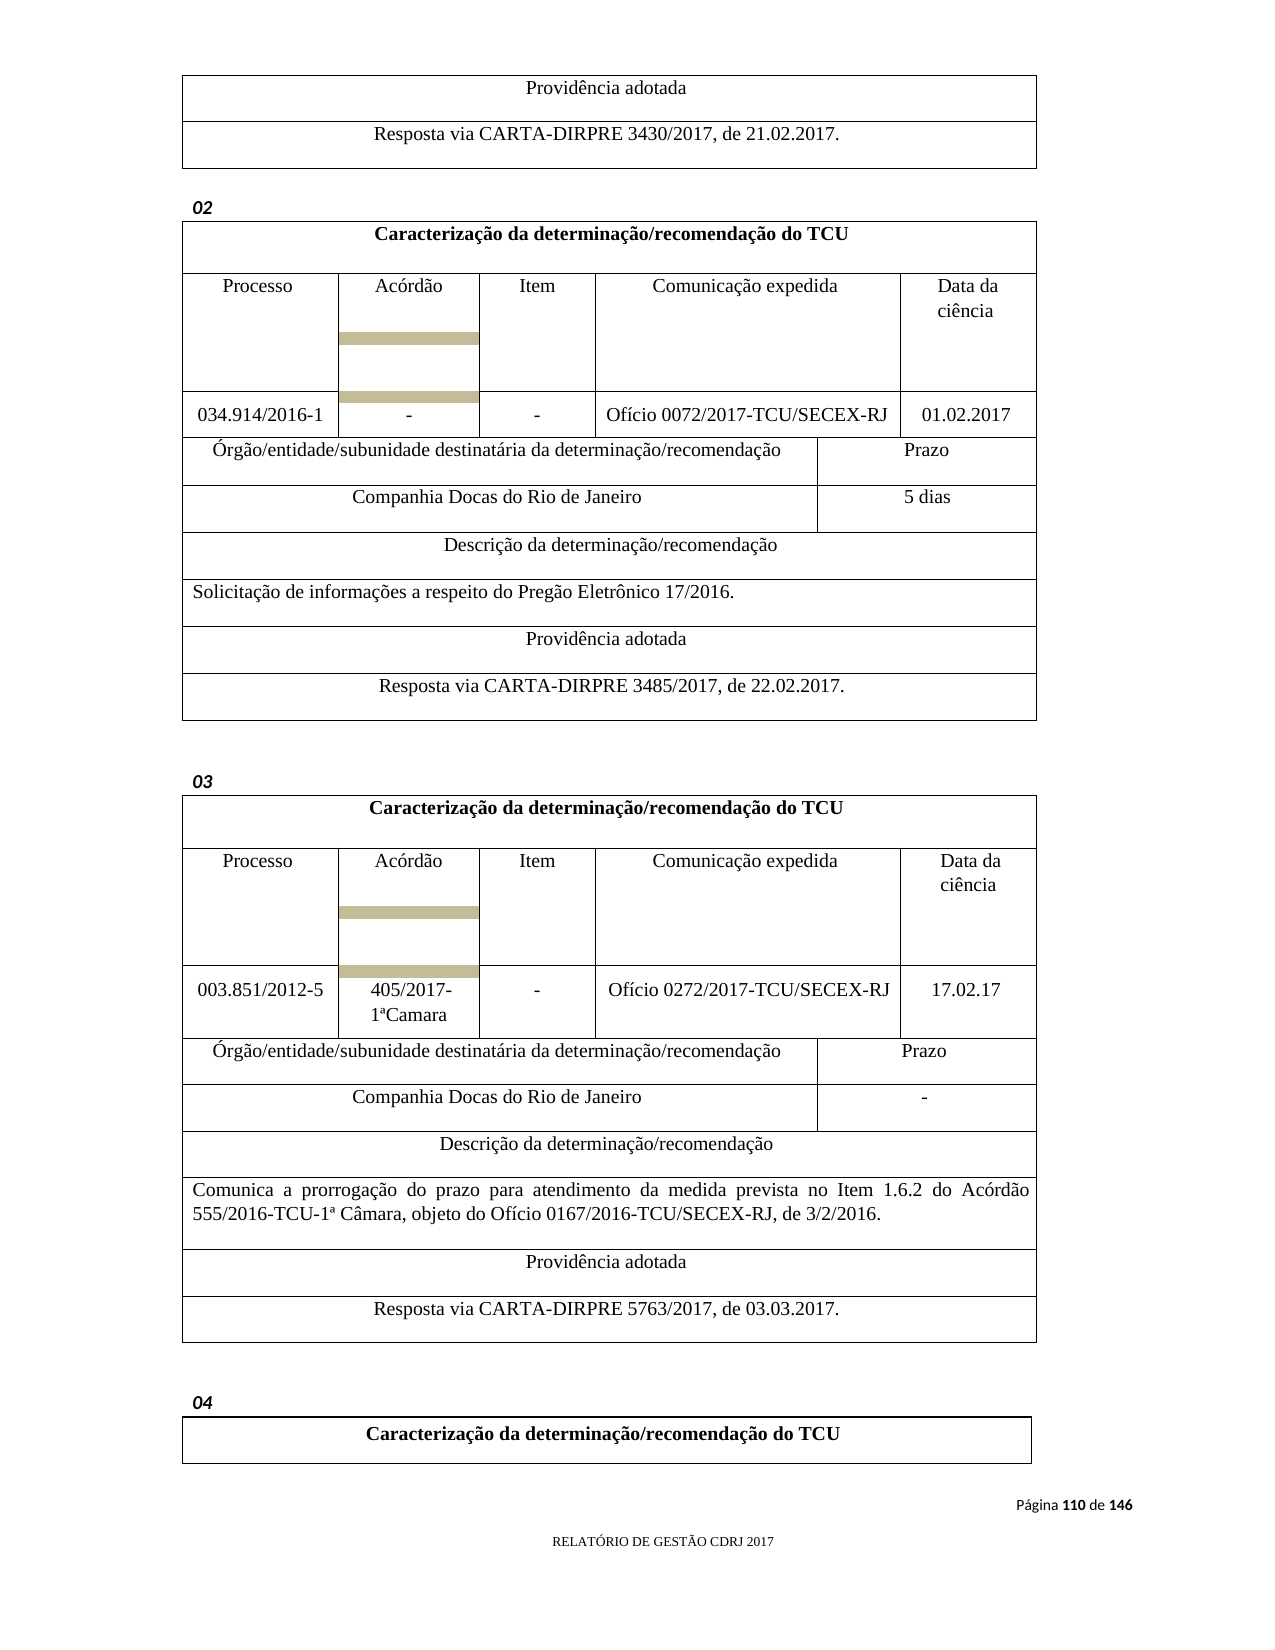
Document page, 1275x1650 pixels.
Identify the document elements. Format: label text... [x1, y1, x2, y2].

table_header Caracterização da determinação/recomendação do TCU [183, 222, 901, 273]
table_cell [183, 906, 338, 965]
table_cell Item [480, 849, 595, 965]
table_cell Companhia Docas do Rio de Janeiro [183, 1085, 817, 1131]
text 04 [192, 1391, 1137, 1415]
table_cell Data da ciência [901, 274, 1036, 391]
table_cell Companhia Docas do Rio de Janeiro [183, 486, 817, 532]
table_header [1032, 1416, 1036, 1462]
table_cell Processo [183, 849, 338, 906]
table_cell [901, 627, 1036, 673]
table_cell Prazo [901, 438, 1036, 484]
table_cell 034.914/2016-1 [183, 392, 338, 437]
table_cell 17.02.17 [901, 966, 1036, 1038]
text 02 [192, 195, 1137, 219]
table_cell Prazo [818, 1039, 1036, 1084]
table_cell - [480, 392, 595, 437]
table_cell [339, 345, 479, 391]
table_cell 003.851/2012-5 [183, 966, 338, 1038]
table_cell Descrição da determinação/recomendação [183, 533, 901, 579]
table_cell [901, 533, 1036, 579]
table_header Caracterização da determinação/recomendação do TCU [183, 796, 1036, 847]
table_cell Ofício 0072/2017-TCU/SECEX-RJ [596, 392, 900, 437]
table_cell Descrição da determinação/recomendação [183, 1132, 1036, 1177]
table_cell Providência adotada [183, 76, 1036, 121]
table_cell 01.02.2017 [901, 392, 1036, 437]
table_cell Ofício 0272/2017-TCU/SECEX-RJ [596, 966, 900, 1038]
table_cell [901, 674, 1036, 720]
table_cell [339, 919, 479, 965]
table_cell - [818, 1085, 1036, 1131]
table_cell Solicitação de informações a respeito do Pregão Eletrônico 17/2016. [183, 580, 901, 626]
table_cell Resposta via CARTA-DIRPRE 5763/2017, de 03.03.2017. [183, 1297, 1036, 1342]
table_cell [818, 486, 901, 532]
table_cell Órgão/entidade/subunidade destinatária da determinação/recomendação [183, 438, 817, 484]
table_cell - [480, 966, 595, 1038]
table_cell Item [480, 274, 595, 391]
table_cell [901, 580, 1036, 626]
table_cell Resposta via CARTA-DIRPRE 3485/2017, de 22.02.2017. [183, 674, 901, 720]
table_cell 405/2017- 1ªCamara [339, 978, 479, 1038]
table_header Caracterização da determinação/recomendação do TCU [183, 1418, 1031, 1462]
table_cell Resposta via CARTA-DIRPRE 3430/2017, de 21.02.2017. [183, 122, 1036, 168]
table_cell Acórdão [339, 849, 479, 906]
table_cell Processo [183, 274, 338, 332]
table_cell [183, 332, 338, 391]
table_cell 5 dias [901, 486, 1036, 532]
text 03 [192, 769, 1137, 793]
table_cell [818, 438, 901, 484]
table_header [901, 222, 1036, 273]
table_cell - [339, 403, 479, 437]
table_cell Comunica a prorrogação do prazo para atendimento da medida prevista no Item 1.6.2 do Acórdão 555/2016-TCU-1ª Câmara, objeto do Ofício 0167/2016-TCU/SECEX-RJ, de 3/2/2016. [183, 1178, 1036, 1249]
table_cell Providência adotada [183, 627, 901, 673]
table_cell Comunicação expedida [596, 849, 900, 965]
table_cell Acórdão [339, 274, 479, 332]
table_cell Providência adotada [183, 1250, 1036, 1296]
table_cell Comunicação expedida [596, 274, 900, 391]
table_cell Data da ciência [901, 849, 1036, 965]
table_cell Órgão/entidade/subunidade destinatária da determinação/recomendação [183, 1039, 817, 1084]
